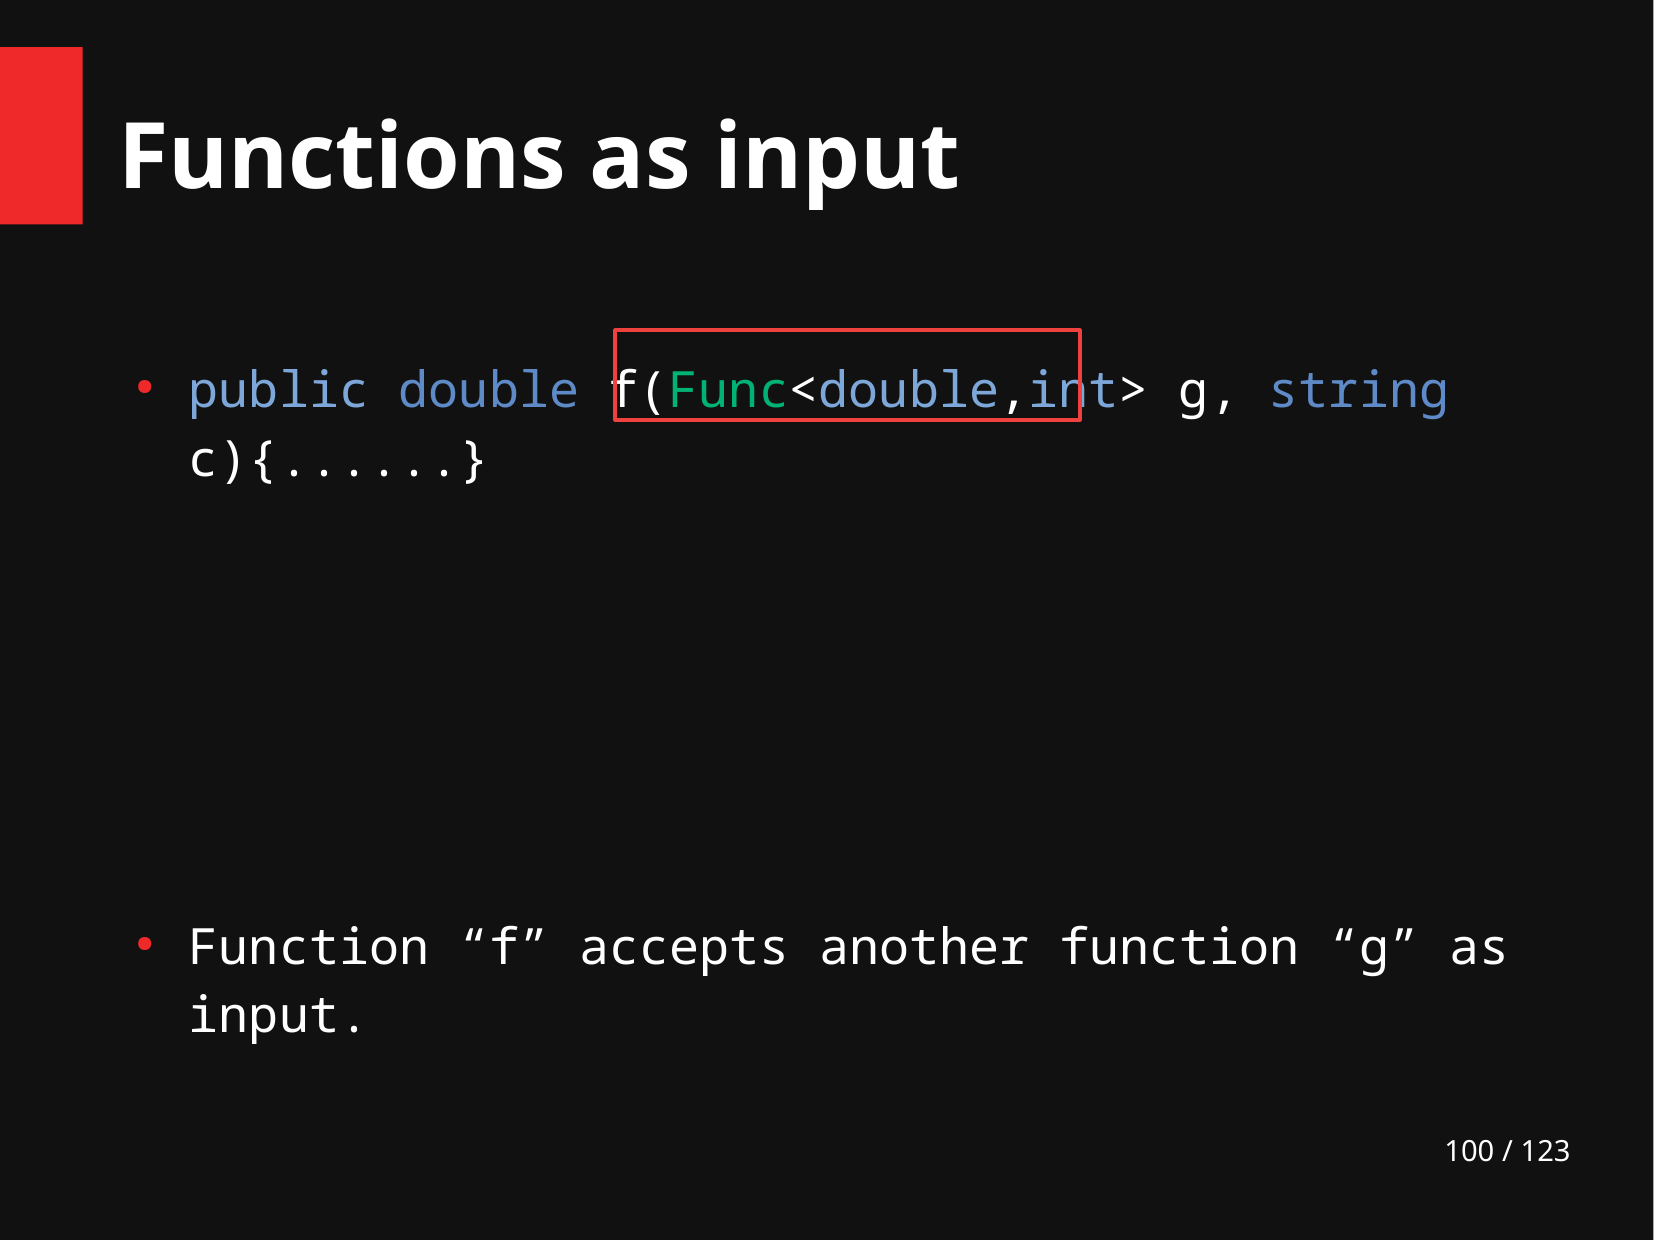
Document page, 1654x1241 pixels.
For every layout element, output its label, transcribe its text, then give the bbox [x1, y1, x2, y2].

list public double f(Func<double,int> g, string c){......} Function “f” accepts another function “g” as input. [118, 354, 1536, 1074]
title Functions as input [118, 49, 1571, 257]
list public double f(Func<double,int> g, string c){......} Function “f” accepts another function “g” as input. [617, 354, 1078, 418]
